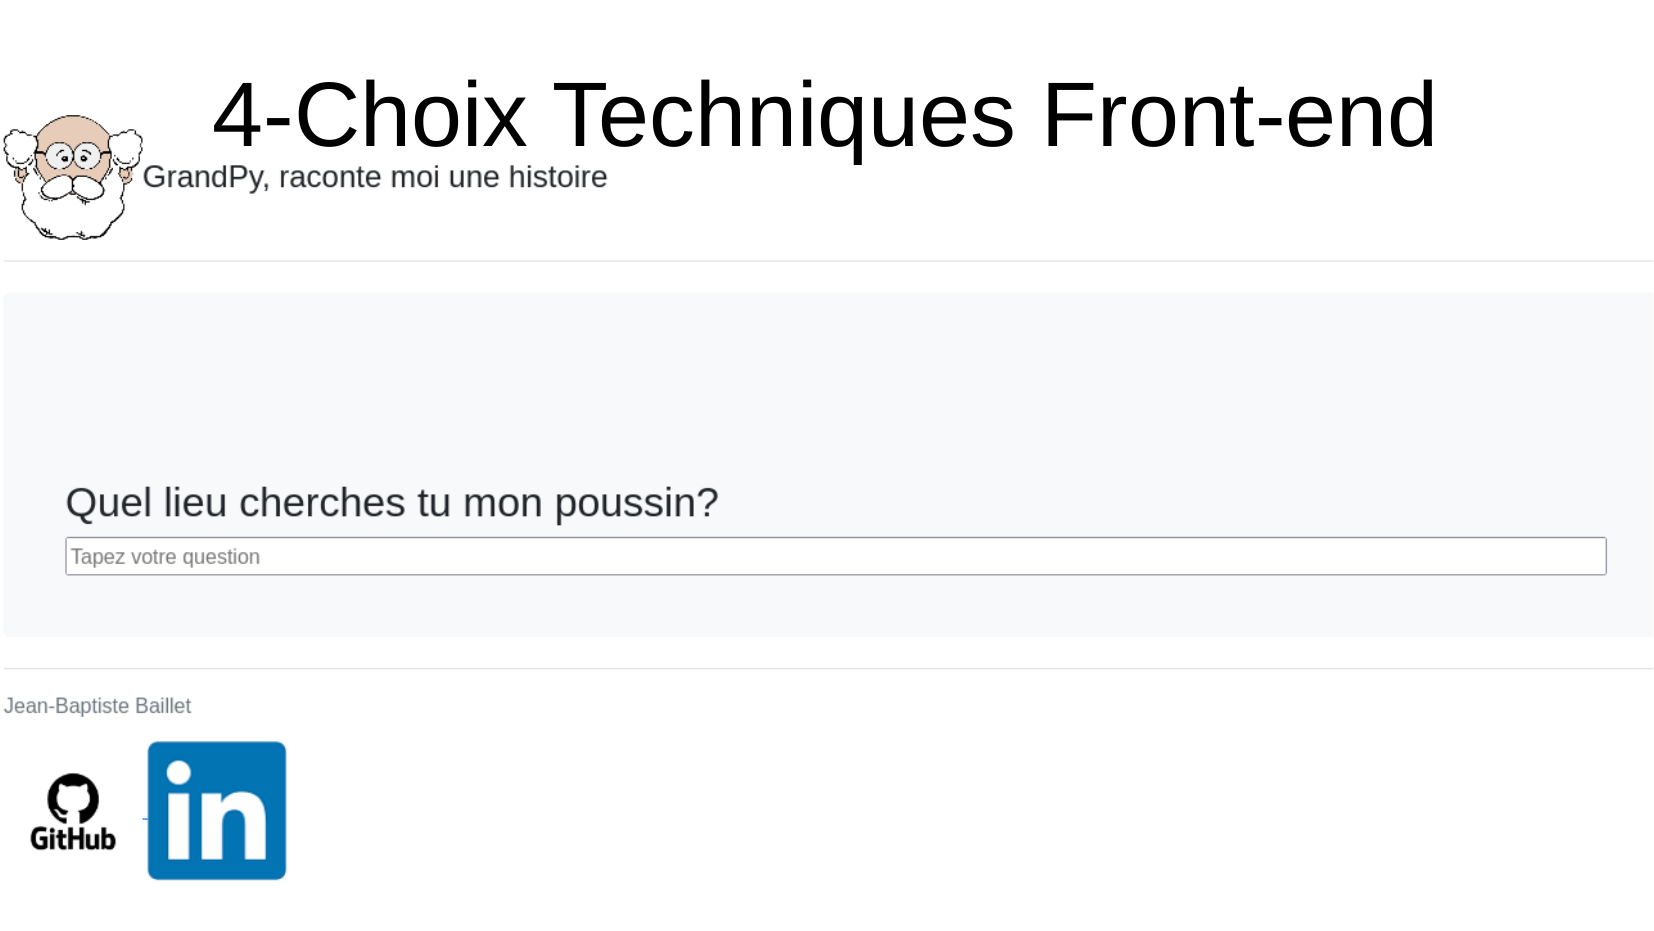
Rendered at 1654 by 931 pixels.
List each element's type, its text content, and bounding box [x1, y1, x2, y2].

picture [0, 87, 1654, 915]
title 4-Choix Techniques Front-end [82, 37, 1571, 193]
